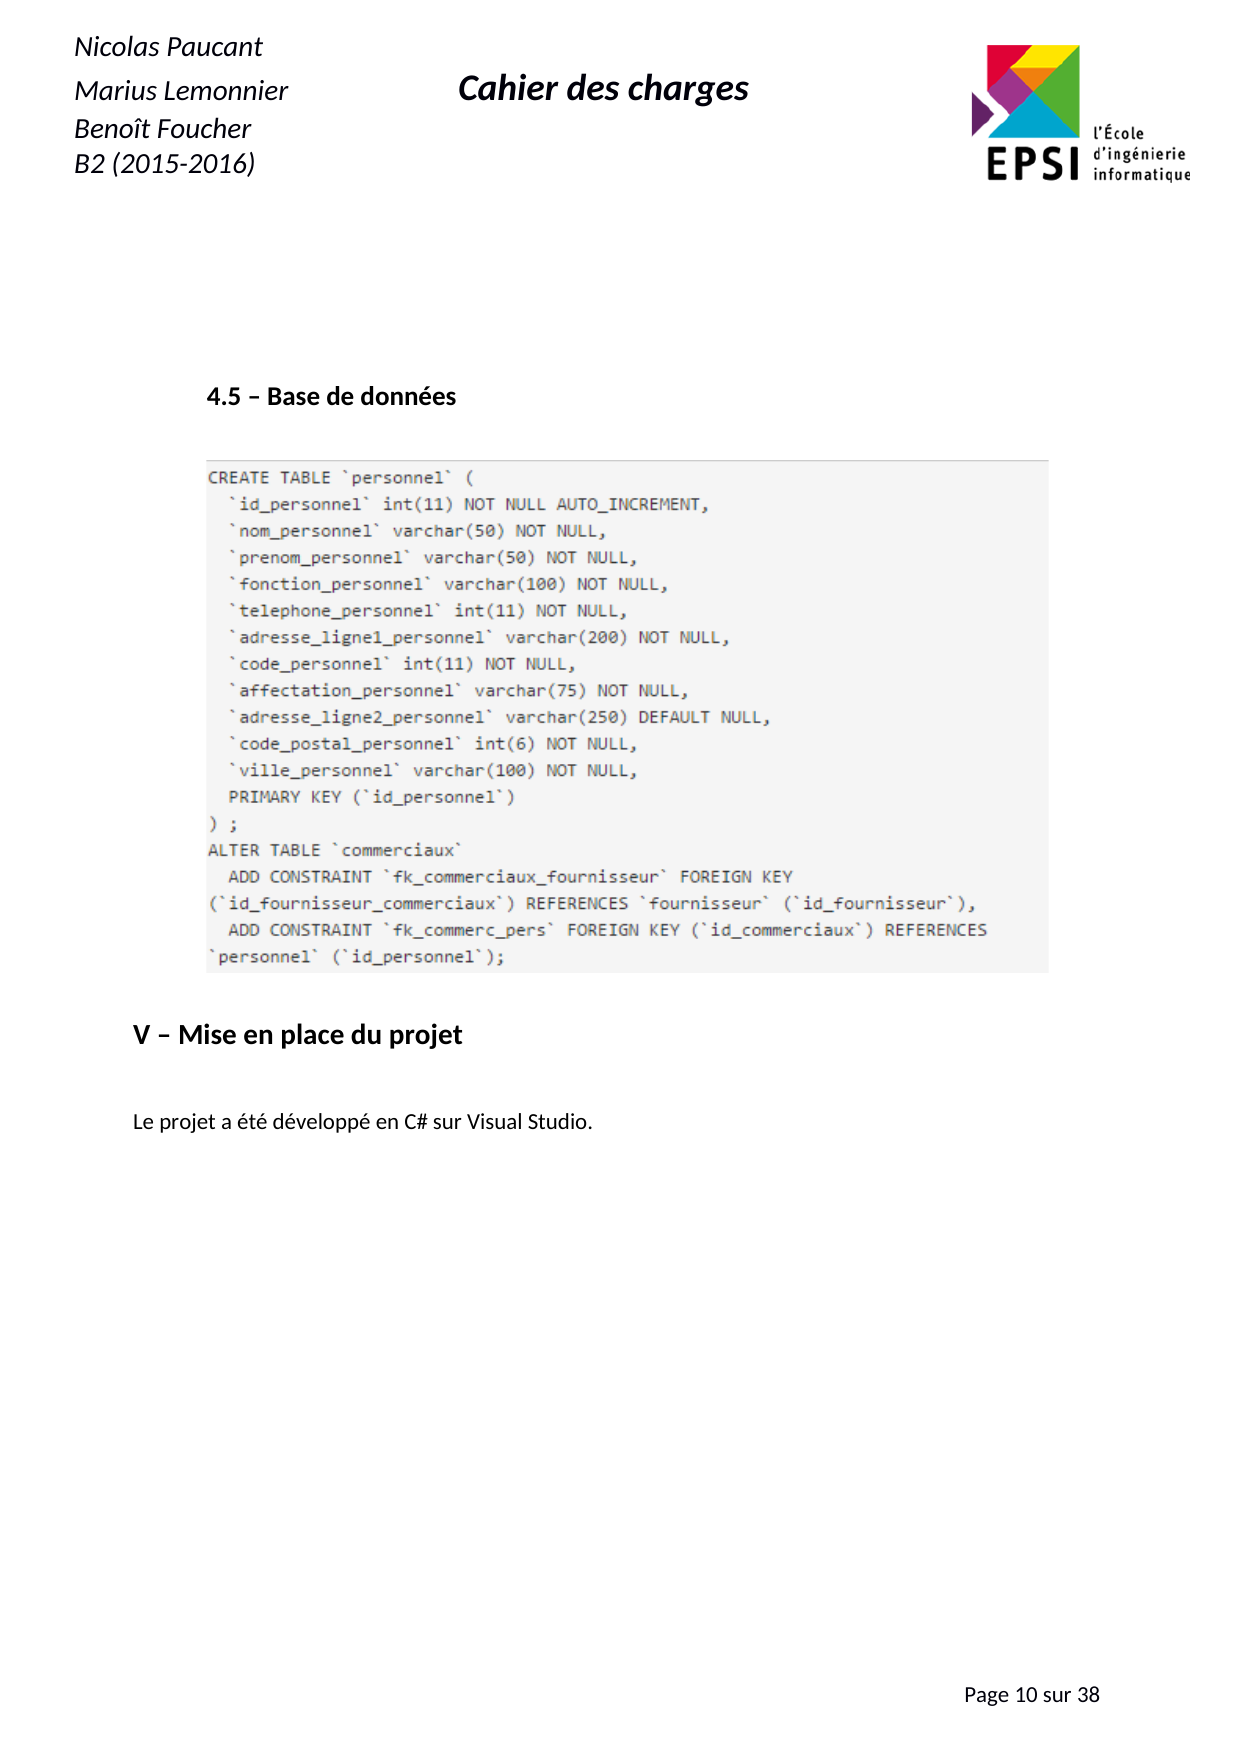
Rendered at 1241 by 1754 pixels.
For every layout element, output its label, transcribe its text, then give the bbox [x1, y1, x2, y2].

subtitle 4.5 – Base de données [133, 379, 1122, 412]
text Le projet a été développé en C# sur Visual Studio. [133, 1107, 1122, 1135]
subtitle V – Mise en place du projet [133, 1016, 1122, 1051]
